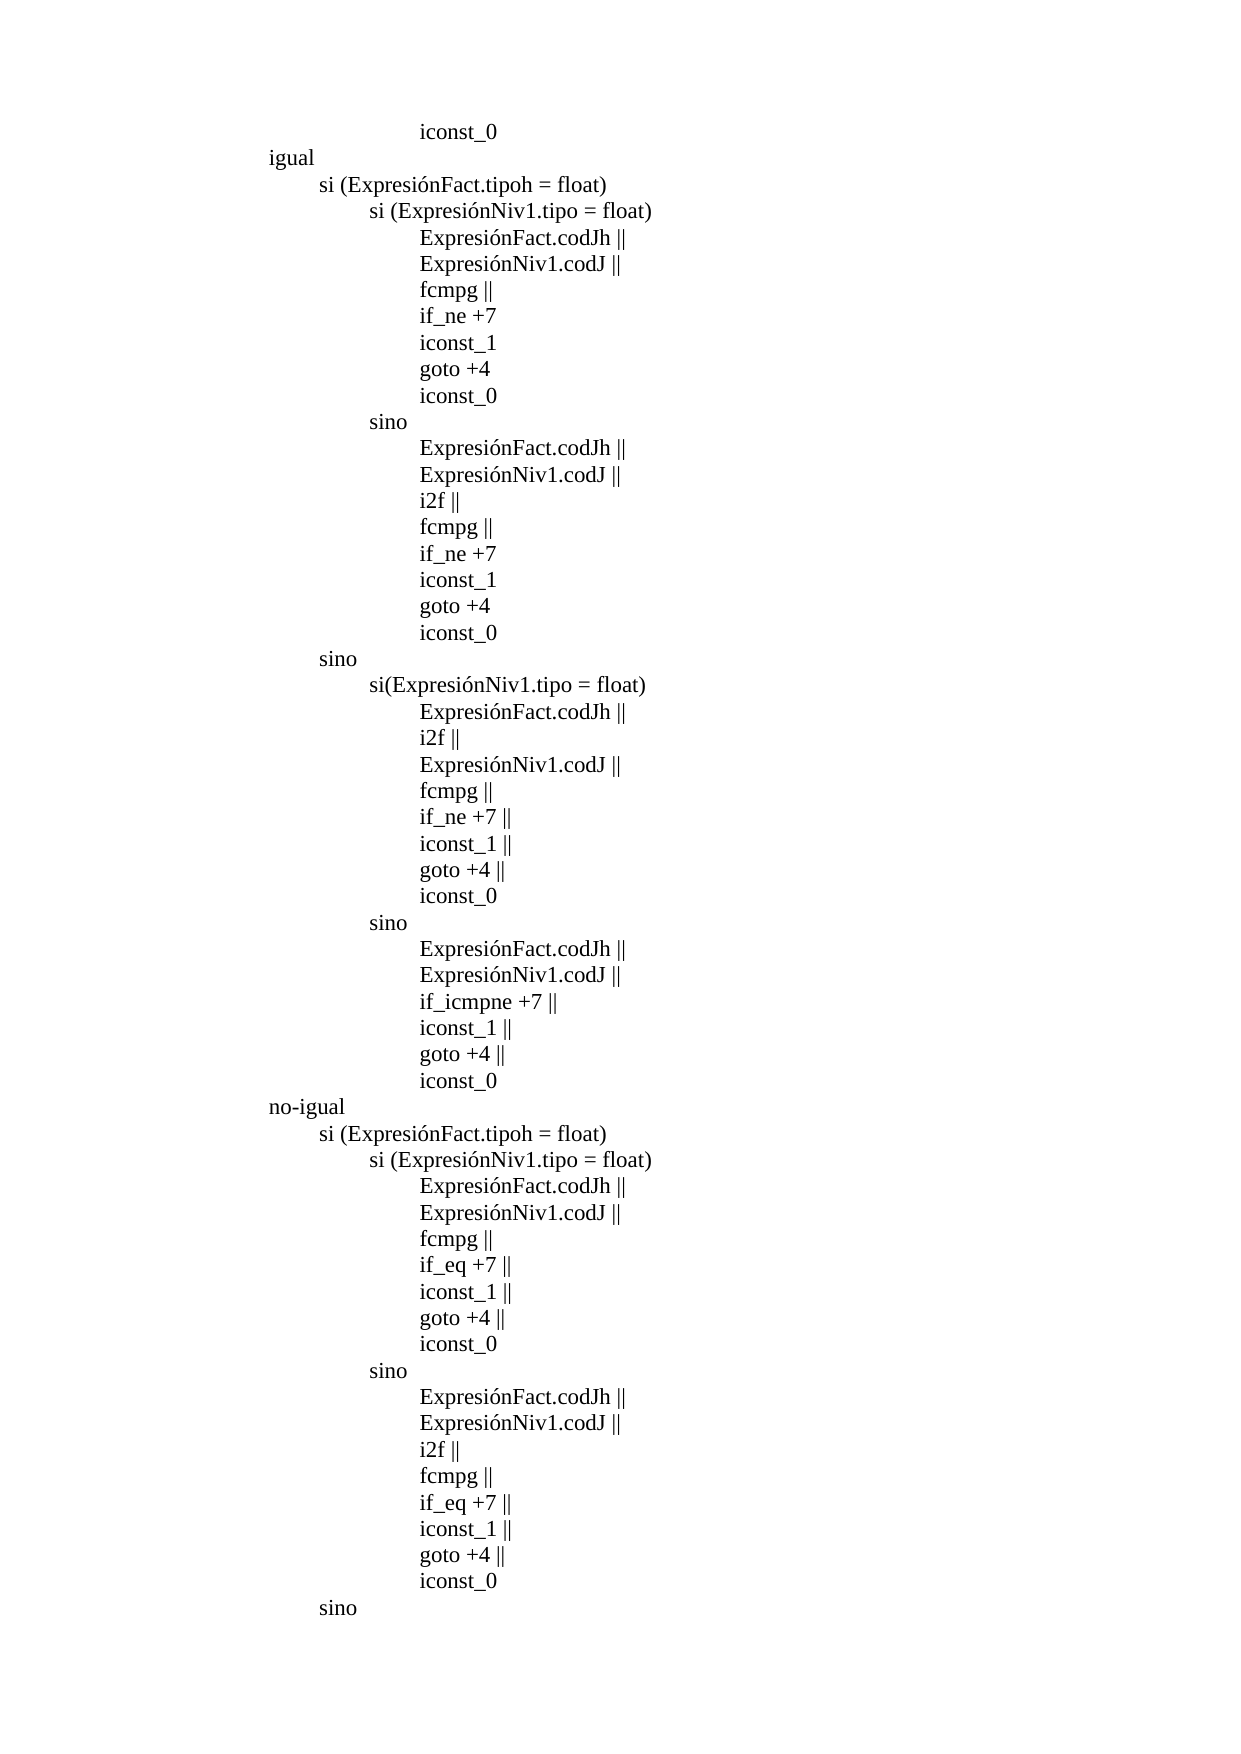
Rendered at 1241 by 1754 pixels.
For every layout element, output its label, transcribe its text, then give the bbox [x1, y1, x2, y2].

text ExpresiónFact.codJh || [118, 1172, 1122, 1199]
text iconst_1 || [118, 1278, 1122, 1304]
text iconst_1 || [118, 830, 1122, 856]
text sino [118, 1594, 1122, 1620]
text si (ExpresiónFact.tipoh = float) [118, 171, 1122, 197]
text ExpresiónNiv1.codJ || [118, 1199, 1122, 1225]
text i2f || [118, 1436, 1122, 1462]
text ExpresiónNiv1.codJ || [118, 751, 1122, 777]
text iconst_0 [118, 1568, 1122, 1594]
text if_ne +7 || [118, 803, 1122, 830]
text ExpresiónFact.codJh || [118, 223, 1122, 250]
text ExpresiónFact.codJh || [118, 935, 1122, 961]
text if_eq +7 || [118, 1488, 1122, 1515]
text iconst_1 || [118, 1515, 1122, 1541]
text i2f || [118, 487, 1122, 513]
text iconst_0 [118, 118, 1122, 144]
text igual [118, 144, 1122, 171]
text if_ne +7 [118, 303, 1122, 329]
text i2f || [118, 724, 1122, 751]
text ExpresiónNiv1.codJ || [118, 250, 1122, 276]
text sino [118, 645, 1122, 672]
text si (ExpresiónNiv1.tipo = float) [118, 197, 1122, 223]
text fcmpg || [118, 777, 1122, 803]
text ExpresiónFact.codJh || [118, 434, 1122, 461]
text goto +4 || [118, 1304, 1122, 1330]
text ExpresiónNiv1.codJ || [118, 461, 1122, 487]
text goto +4 || [118, 1041, 1122, 1067]
text fcmpg || [118, 1225, 1122, 1251]
text si (ExpresiónFact.tipoh = float) [118, 1119, 1122, 1146]
text goto +4 [118, 592, 1122, 619]
text no-igual [118, 1093, 1122, 1119]
text goto +4 [118, 355, 1122, 382]
text ExpresiónFact.codJh || [118, 698, 1122, 724]
text iconst_0 [118, 882, 1122, 909]
text iconst_0 [118, 1067, 1122, 1093]
text goto +4 || [118, 1541, 1122, 1568]
text ExpresiónFact.codJh || [118, 1383, 1122, 1409]
text si (ExpresiónNiv1.tipo = float) [118, 1146, 1122, 1172]
text sino [118, 909, 1122, 935]
text goto +4 || [118, 856, 1122, 882]
text fcmpg || [118, 1462, 1122, 1488]
text if_icmpne +7 || [118, 988, 1122, 1014]
text iconst_0 [118, 382, 1122, 408]
text ExpresiónNiv1.codJ || [118, 961, 1122, 988]
text sino [118, 1357, 1122, 1383]
text si(ExpresiónNiv1.tipo = float) [118, 672, 1122, 698]
text sino [118, 408, 1122, 434]
text iconst_0 [118, 619, 1122, 645]
text iconst_0 [118, 1330, 1122, 1357]
text iconst_1 [118, 329, 1122, 355]
text fcmpg || [118, 513, 1122, 540]
text fcmpg || [118, 276, 1122, 303]
text if_eq +7 || [118, 1251, 1122, 1278]
text iconst_1 [118, 566, 1122, 592]
text if_ne +7 [118, 540, 1122, 566]
text iconst_1 || [118, 1014, 1122, 1041]
text ExpresiónNiv1.codJ || [118, 1409, 1122, 1436]
